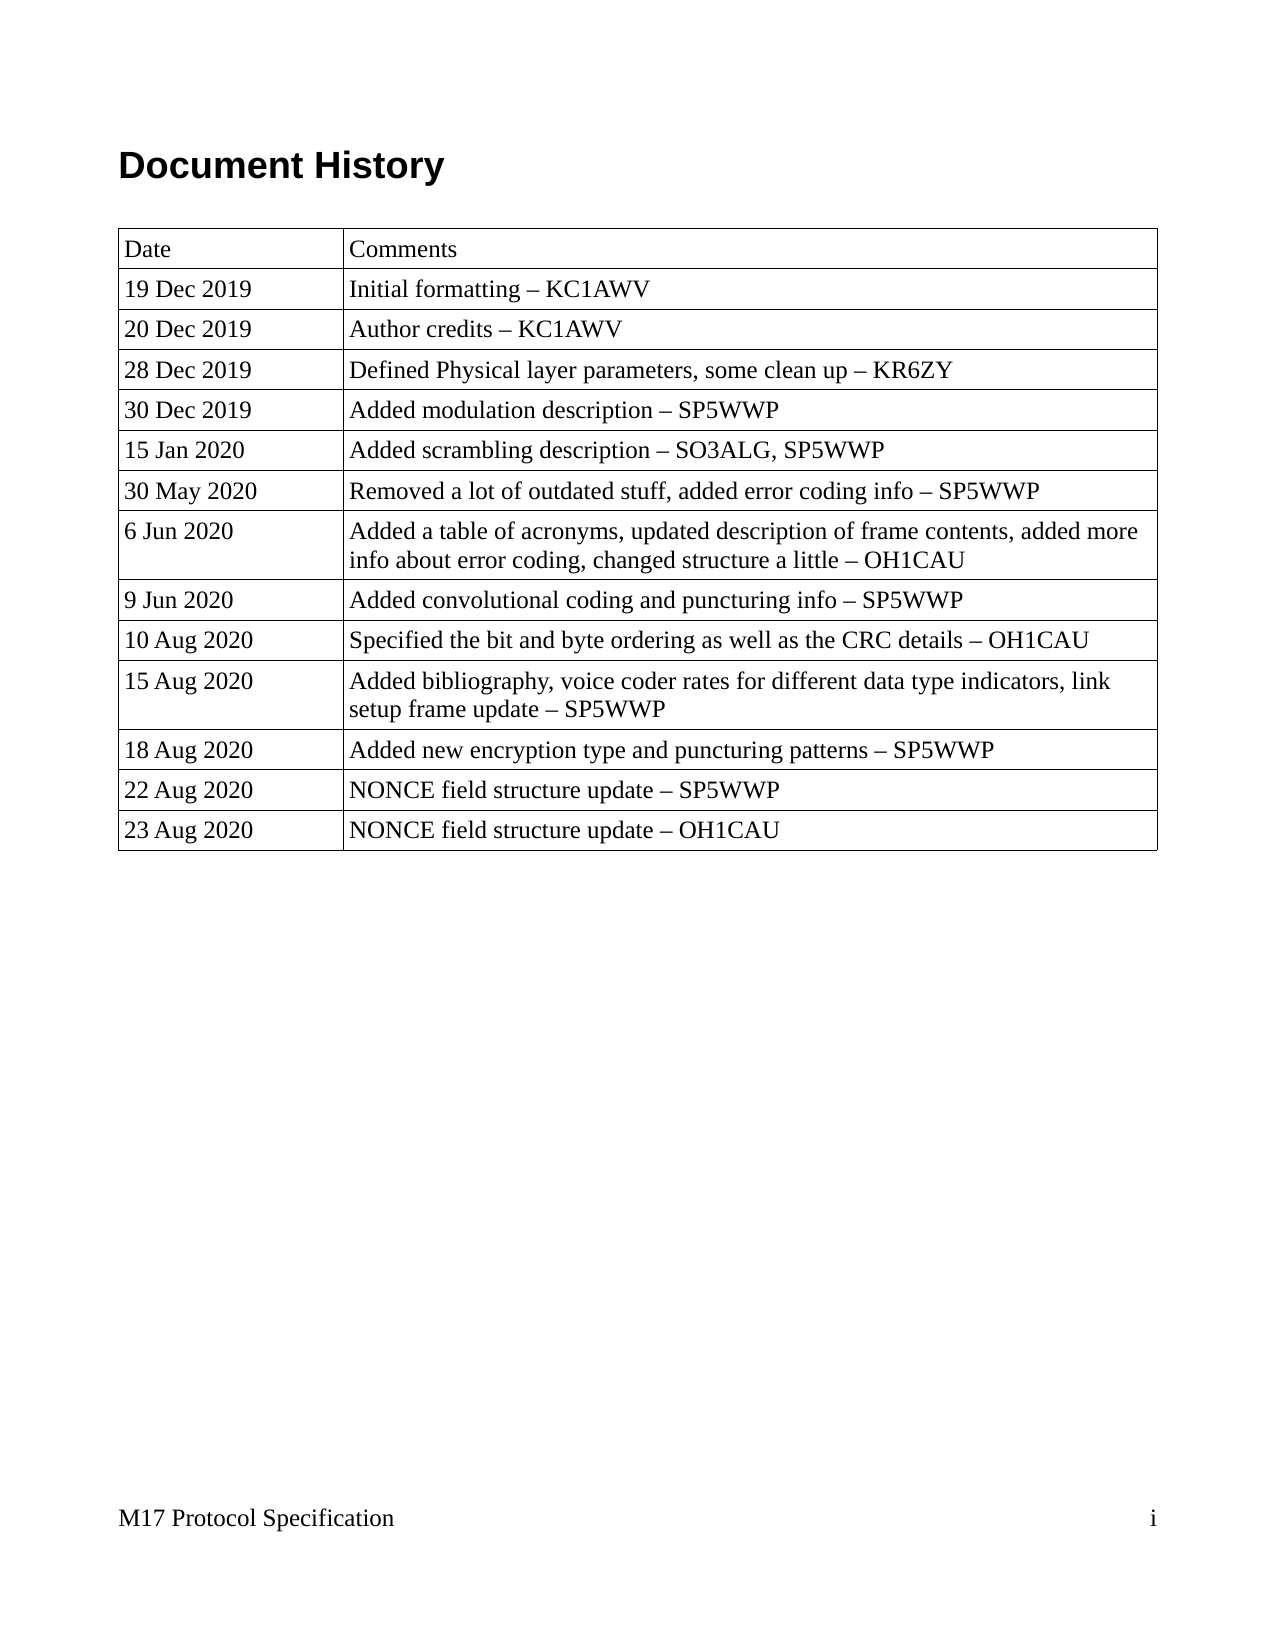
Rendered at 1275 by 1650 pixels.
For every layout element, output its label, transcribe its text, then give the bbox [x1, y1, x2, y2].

table_cell Removed a lot of outdated stuff, added error coding info – SP5WWP [344, 471, 1157, 510]
table_cell Added modulation description – SP5WWP [344, 390, 1157, 429]
table_cell 9 Jun 2020 [119, 580, 343, 619]
table_cell 15 Aug 2020 [119, 661, 343, 729]
table_cell NONCE field structure update – OH1CAU [344, 811, 1157, 850]
table_cell 15 Jan 2020 [119, 431, 343, 470]
table_cell Defined Physical layer parameters, some clean up – KR6ZY [344, 350, 1157, 389]
table_cell Author credits – KC1AWV [344, 310, 1157, 349]
table_cell Added new encryption type and puncturing patterns – SP5WWP [344, 730, 1157, 769]
table_cell 19 Dec 2019 [119, 269, 343, 309]
table_cell 30 Dec 2019 [119, 390, 343, 429]
table_cell 22 Aug 2020 [119, 770, 343, 809]
table_cell Added a table of acronyms, updated description of frame contents, added more info about error coding, changed structure a little – OH1CAU [344, 511, 1157, 579]
table_cell 18 Aug 2020 [119, 730, 343, 769]
table_header Comments [344, 229, 1157, 268]
table_cell 23 Aug 2020 [119, 811, 343, 850]
table_cell Added convolutional coding and puncturing info – SP5WWP [344, 580, 1157, 619]
table_cell 6 Jun 2020 [119, 511, 343, 579]
table_cell 20 Dec 2019 [119, 310, 343, 349]
table_header Date [119, 229, 343, 268]
table_cell Specified the bit and byte ordering as well as the CRC details – OH1CAU [344, 621, 1157, 660]
table_cell Added scrambling description – SO3ALG, SP5WWP [344, 431, 1157, 470]
table_cell 10 Aug 2020 [119, 621, 343, 660]
subtitle Document History [118, 143, 1157, 187]
table_cell Added bibliography, voice coder rates for different data type indicators, link setup frame update – SP5WWP [344, 661, 1157, 729]
table_cell NONCE field structure update – SP5WWP [344, 770, 1157, 809]
table_cell 30 May 2020 [119, 471, 343, 510]
table_cell Initial formatting – KC1AWV [344, 269, 1157, 309]
table_cell 28 Dec 2019 [119, 350, 343, 389]
